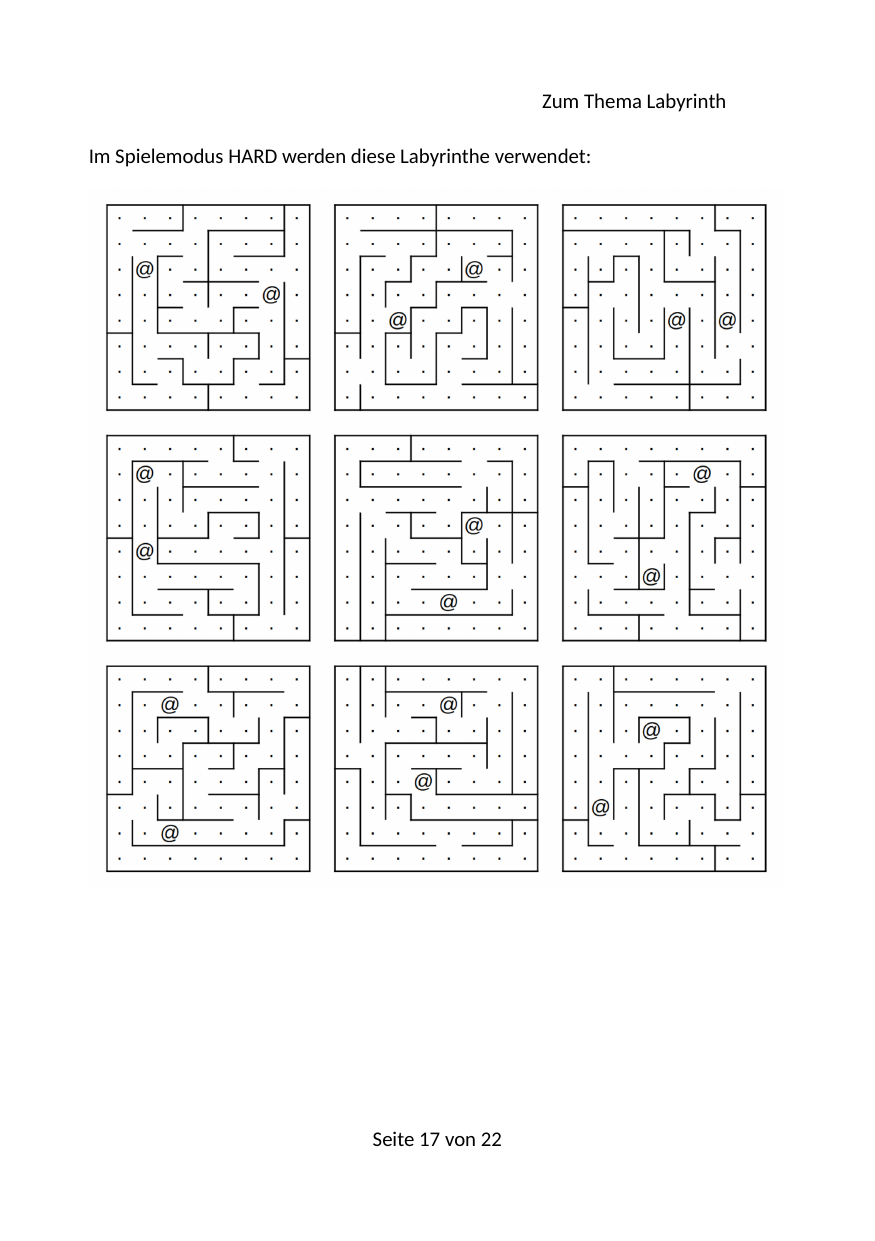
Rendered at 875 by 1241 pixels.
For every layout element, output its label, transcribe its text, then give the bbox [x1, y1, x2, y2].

text Im Spielemodus HARD werden diese Labyrinthe verwendet: [88, 143, 786, 169]
picture [88, 187, 786, 888]
